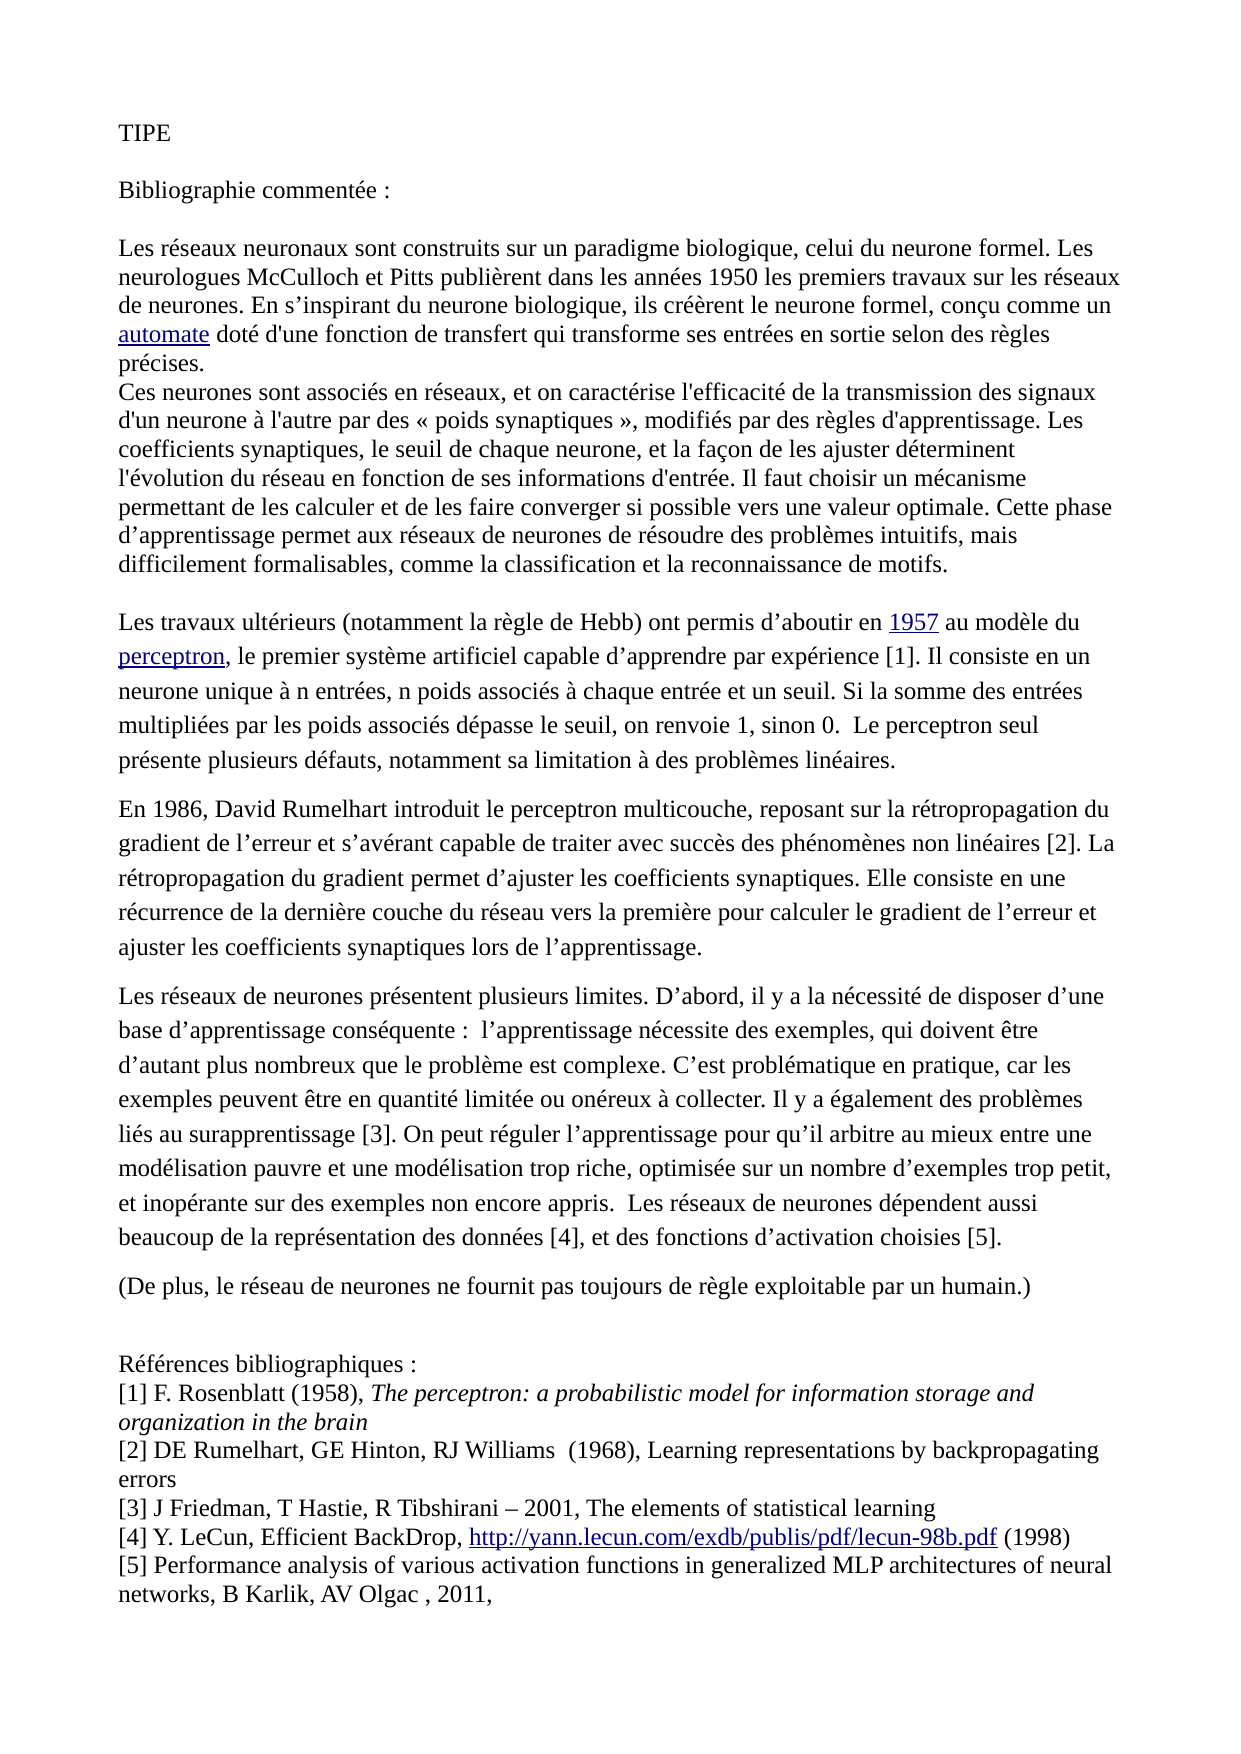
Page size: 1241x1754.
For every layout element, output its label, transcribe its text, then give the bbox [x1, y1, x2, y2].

text Références bibliographiques : [118, 1349, 1122, 1378]
text [2] DE Rumelhart, GE Hinton, RJ Williams (1968), Learning representations by backpropagating errors [118, 1435, 1122, 1493]
text [1] F. Rosenblatt (1958), The perceptron: a probabilistic model for information storage and organization in the brain [118, 1378, 1122, 1435]
text TIPE [118, 118, 1122, 147]
text En 1986, David Rumelhart introduit le perceptron multicouche, reposant sur la rétropropagation du gradient de l’erreur et s’avérant capable de traiter avec succès des phénomènes non linéaires [2]. La rétropropagation du gradient permet d’ajuster les coefficients synaptiques. Elle consiste en une récurrence de la dernière couche du réseau vers la première pour calculer le gradient de l’erreur et ajuster les coefficients synaptiques lors de l’apprentissage. [118, 794, 1122, 961]
text [5] Performance analysis of various activation functions in generalized MLP architectures of neural networks, B Karlik, AV Olgac , 2011, [118, 1550, 1122, 1608]
text [3] J Friedman, T Hastie, R Tibshirani – 2001, The elements of statistical learning [118, 1493, 1122, 1522]
text Les réseaux neuronaux sont construits sur un paradigme biologique, celui du neurone formel. Les neurologues McCulloch et Pitts publièrent dans les années 1950 les premiers travaux sur les réseaux de neurones. En s’inspirant du neurone biologique, ils créèrent le neurone formel, conçu comme un automate doté d'une fonction de transfert qui transforme ses entrées en sortie selon des règles précises. [118, 233, 1122, 377]
text (De plus, le réseau de neurones ne fournit pas toujours de règle exploitable par un humain.) [118, 1271, 1122, 1300]
text [4] Y. LeCun, Efficient BackDrop, http://yann.lecun.com/exdb/publis/pdf/lecun-98b.pdf (1998) [118, 1522, 1122, 1550]
text Les réseaux de neurones présentent plusieurs limites. D’abord, il y a la nécessité de disposer d’une base d’apprentissage conséquente : l’apprentissage nécessite des exemples, qui doivent être d’autant plus nombreux que le problème est complexe. C’est problématique en pratique, car les exemples peuvent être en quantité limitée ou onéreux à collecter. Il y a également des problèmes liés au surapprentissage [3]. On peut réguler l’apprentissage pour qu’il arbitre au mieux entre une modélisation pauvre et une modélisation trop riche, optimisée sur un nombre d’exemples trop petit, et inopérante sur des exemples non encore appris. Les réseaux de neurones dépendent aussi beaucoup de la représentation des données [4], et des fonctions d’activation choisies [5]. [118, 981, 1122, 1251]
text Bibliographie commentée : [118, 176, 1122, 204]
text Les travaux ultérieurs (notamment la règle de Hebb) ont permis d’aboutir en 1957 au modèle du perceptron, le premier système artificiel capable d’apprendre par expérience [1]. Il consiste en un neurone unique à n entrées, n poids associés à chaque entrée et un seuil. Si la somme des entrées multipliées par les poids associés dépasse le seuil, on renvoie 1, sinon 0. Le perceptron seul présente plusieurs défauts, notamment sa limitation à des problèmes linéaires. [118, 607, 1122, 773]
text Ces neurones sont associés en réseaux, et on caractérise l'efficacité de la transmission des signaux d'un neurone à l'autre par des « poids synaptiques », modifiés par des règles d'apprentissage. Les coefficients synaptiques, le seuil de chaque neurone, et la façon de les ajuster déterminent l'évolution du réseau en fonction de ses informations d'entrée. Il faut choisir un mécanisme permettant de les calculer et de les faire converger si possible vers une valeur optimale. Cette phase d’apprentissage permet aux réseaux de neurones de résoudre des problèmes intuitifs, mais difficilement formalisables, comme la classification et la reconnaissance de motifs. [118, 377, 1122, 578]
